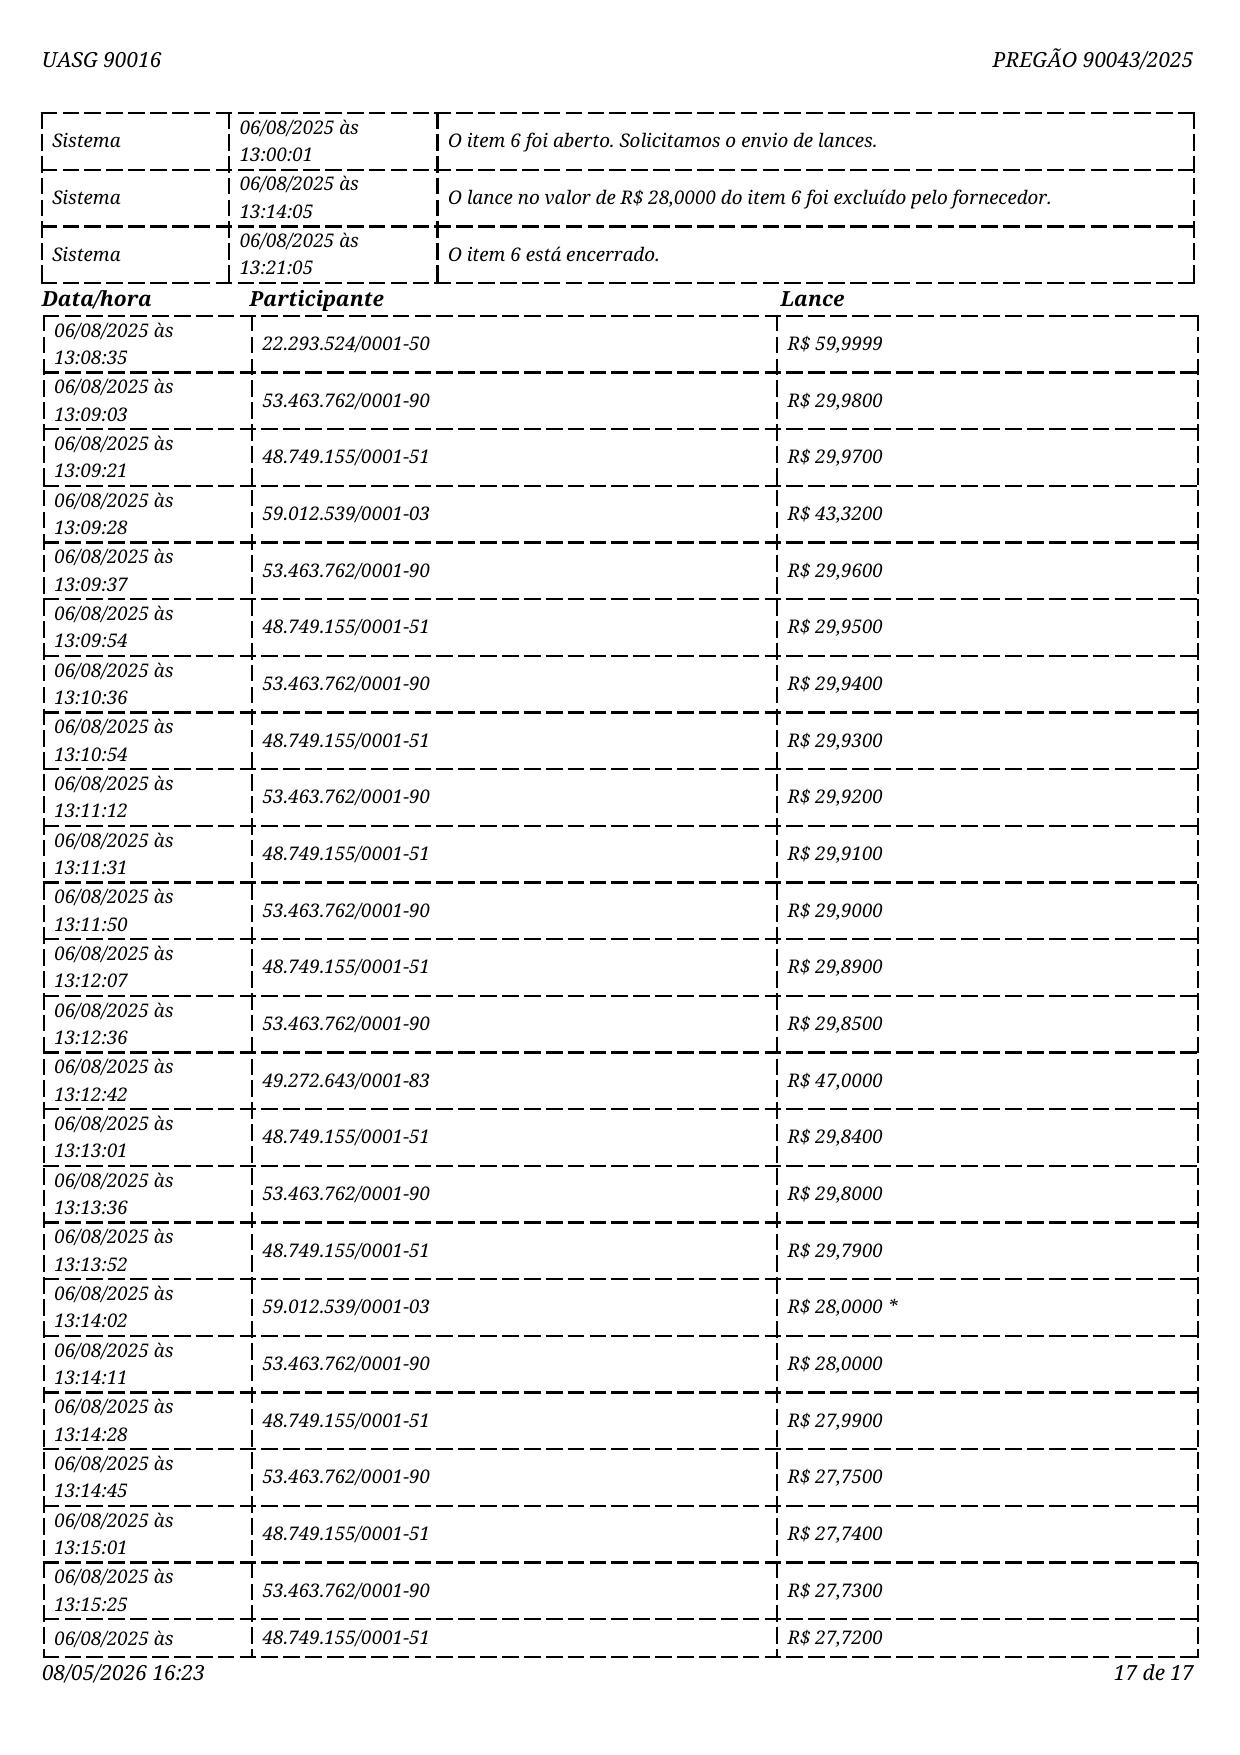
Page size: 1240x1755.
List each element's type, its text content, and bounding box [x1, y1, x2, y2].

table_cell 06/08/2025 às 13:09:28 [44, 485, 252, 541]
table_cell R$ 28,0000 * [777, 1278, 1198, 1335]
table_cell 06/08/2025 às 13:11:12 [44, 768, 252, 825]
table_cell 06/08/2025 às 13:14:45 [44, 1448, 252, 1505]
table_cell 06/08/2025 às 13:15:25 [44, 1561, 252, 1618]
table_cell R$ 28,0000 [777, 1335, 1198, 1391]
table_cell O item 6 está encerrado. [438, 225, 1194, 282]
table_cell 06/08/2025 às 13:14:02 [44, 1278, 252, 1335]
table_cell 48.749.155/0001-51 [252, 711, 777, 768]
table_cell 48.749.155/0001-51 [252, 1391, 777, 1448]
table_cell Sistema [42, 225, 229, 282]
table_cell R$ 29,9300 [777, 711, 1198, 768]
table_cell 53.463.762/0001-90 [252, 1165, 777, 1221]
table_cell 06/08/2025 às 13:13:01 [44, 1108, 252, 1165]
table_cell 53.463.762/0001-90 [252, 1561, 777, 1618]
table_cell 06/08/2025 às 13:15:01 [44, 1505, 252, 1561]
text Data/hora Participante Lance [42, 284, 1196, 312]
table_cell 06/08/2025 às 13:21:05 [229, 225, 437, 282]
table_cell 06/08/2025 às 13:12:07 [44, 938, 252, 995]
table_cell R$ 29,9500 [777, 598, 1198, 655]
table_cell 06/08/2025 às 13:09:21 [44, 428, 252, 485]
table_header 06/08/2025 às 13:08:35 [44, 315, 252, 371]
table_cell 06/08/2025 às 13:10:36 [44, 655, 252, 711]
table_cell R$ 29,9600 [777, 541, 1198, 598]
table_cell 48.749.155/0001-51 [252, 1108, 777, 1165]
table_cell R$ 27,7400 [777, 1505, 1198, 1561]
table_cell 48.749.155/0001-51 [252, 1505, 777, 1561]
table_cell 06/08/2025 às 13:14:28 [44, 1391, 252, 1448]
table_cell R$ 29,8900 [777, 938, 1198, 995]
table_cell Sistema [42, 169, 229, 225]
table_header O item 6 foi aberto. Solicitamos o envio de lances. [438, 112, 1194, 169]
table_cell R$ 47,0000 [777, 1051, 1198, 1108]
table_cell 59.012.539/0001-03 [252, 485, 777, 541]
table_cell R$ 29,9800 [777, 371, 1198, 428]
table_header Sistema [42, 112, 229, 169]
table_cell 06/08/2025 às 13:14:05 [229, 169, 437, 225]
table_cell 06/08/2025 às 13:12:36 [44, 995, 252, 1051]
table_cell 06/08/2025 às 13:09:37 [44, 541, 252, 598]
table_cell 48.749.155/0001-51 [252, 1618, 777, 1656]
table_cell 59.012.539/0001-03 [252, 1278, 777, 1335]
table_cell 53.463.762/0001-90 [252, 1335, 777, 1391]
table_cell R$ 27,7500 [777, 1448, 1198, 1505]
table_cell 06/08/2025 às 13:11:31 [44, 825, 252, 881]
table_cell R$ 43,3200 [777, 485, 1198, 541]
table_cell R$ 29,9400 [777, 655, 1198, 711]
table_cell 06/08/2025 às 13:14:11 [44, 1335, 252, 1391]
table_cell R$ 27,9900 [777, 1391, 1198, 1448]
table_header R$ 59,9999 [777, 315, 1198, 371]
table_cell 53.463.762/0001-90 [252, 1448, 777, 1505]
table_cell 06/08/2025 às 13:09:54 [44, 598, 252, 655]
table_cell 06/08/2025 às 13:13:36 [44, 1165, 252, 1221]
table_cell 53.463.762/0001-90 [252, 371, 777, 428]
table_cell 49.272.643/0001-83 [252, 1051, 777, 1108]
table_cell R$ 29,9000 [777, 881, 1198, 938]
table_cell R$ 29,8000 [777, 1165, 1198, 1221]
table_cell 06/08/2025 às 13:10:54 [44, 711, 252, 768]
table_cell 53.463.762/0001-90 [252, 655, 777, 711]
table_cell 53.463.762/0001-90 [252, 881, 777, 938]
table_cell 06/08/2025 às 13:09:03 [44, 371, 252, 428]
table_cell R$ 29,7900 [777, 1221, 1198, 1278]
table_header 06/08/2025 às 13:00:01 [229, 112, 437, 169]
table_header 22.293.524/0001-50 [252, 315, 777, 371]
table_cell 48.749.155/0001-51 [252, 825, 777, 881]
table_cell 06/08/2025 às [44, 1618, 252, 1656]
table_cell 48.749.155/0001-51 [252, 1221, 777, 1278]
table_cell R$ 29,9700 [777, 428, 1198, 485]
table_cell 48.749.155/0001-51 [252, 428, 777, 485]
table_cell R$ 27,7300 [777, 1561, 1198, 1618]
table_cell R$ 29,9100 [777, 825, 1198, 881]
table_cell 06/08/2025 às 13:11:50 [44, 881, 252, 938]
table_cell R$ 29,8400 [777, 1108, 1198, 1165]
table_cell 48.749.155/0001-51 [252, 598, 777, 655]
table_cell R$ 29,8500 [777, 995, 1198, 1051]
table_cell R$ 29,9200 [777, 768, 1198, 825]
table_cell R$ 27,7200 [777, 1618, 1198, 1656]
table_cell 53.463.762/0001-90 [252, 768, 777, 825]
table_cell 06/08/2025 às 13:13:52 [44, 1221, 252, 1278]
table_cell 53.463.762/0001-90 [252, 995, 777, 1051]
table_cell 48.749.155/0001-51 [252, 938, 777, 995]
table_cell O lance no valor de R$ 28,0000 do item 6 foi excluído pelo fornecedor. [438, 169, 1194, 225]
table_cell 06/08/2025 às 13:12:42 [44, 1051, 252, 1108]
table_cell 53.463.762/0001-90 [252, 541, 777, 598]
